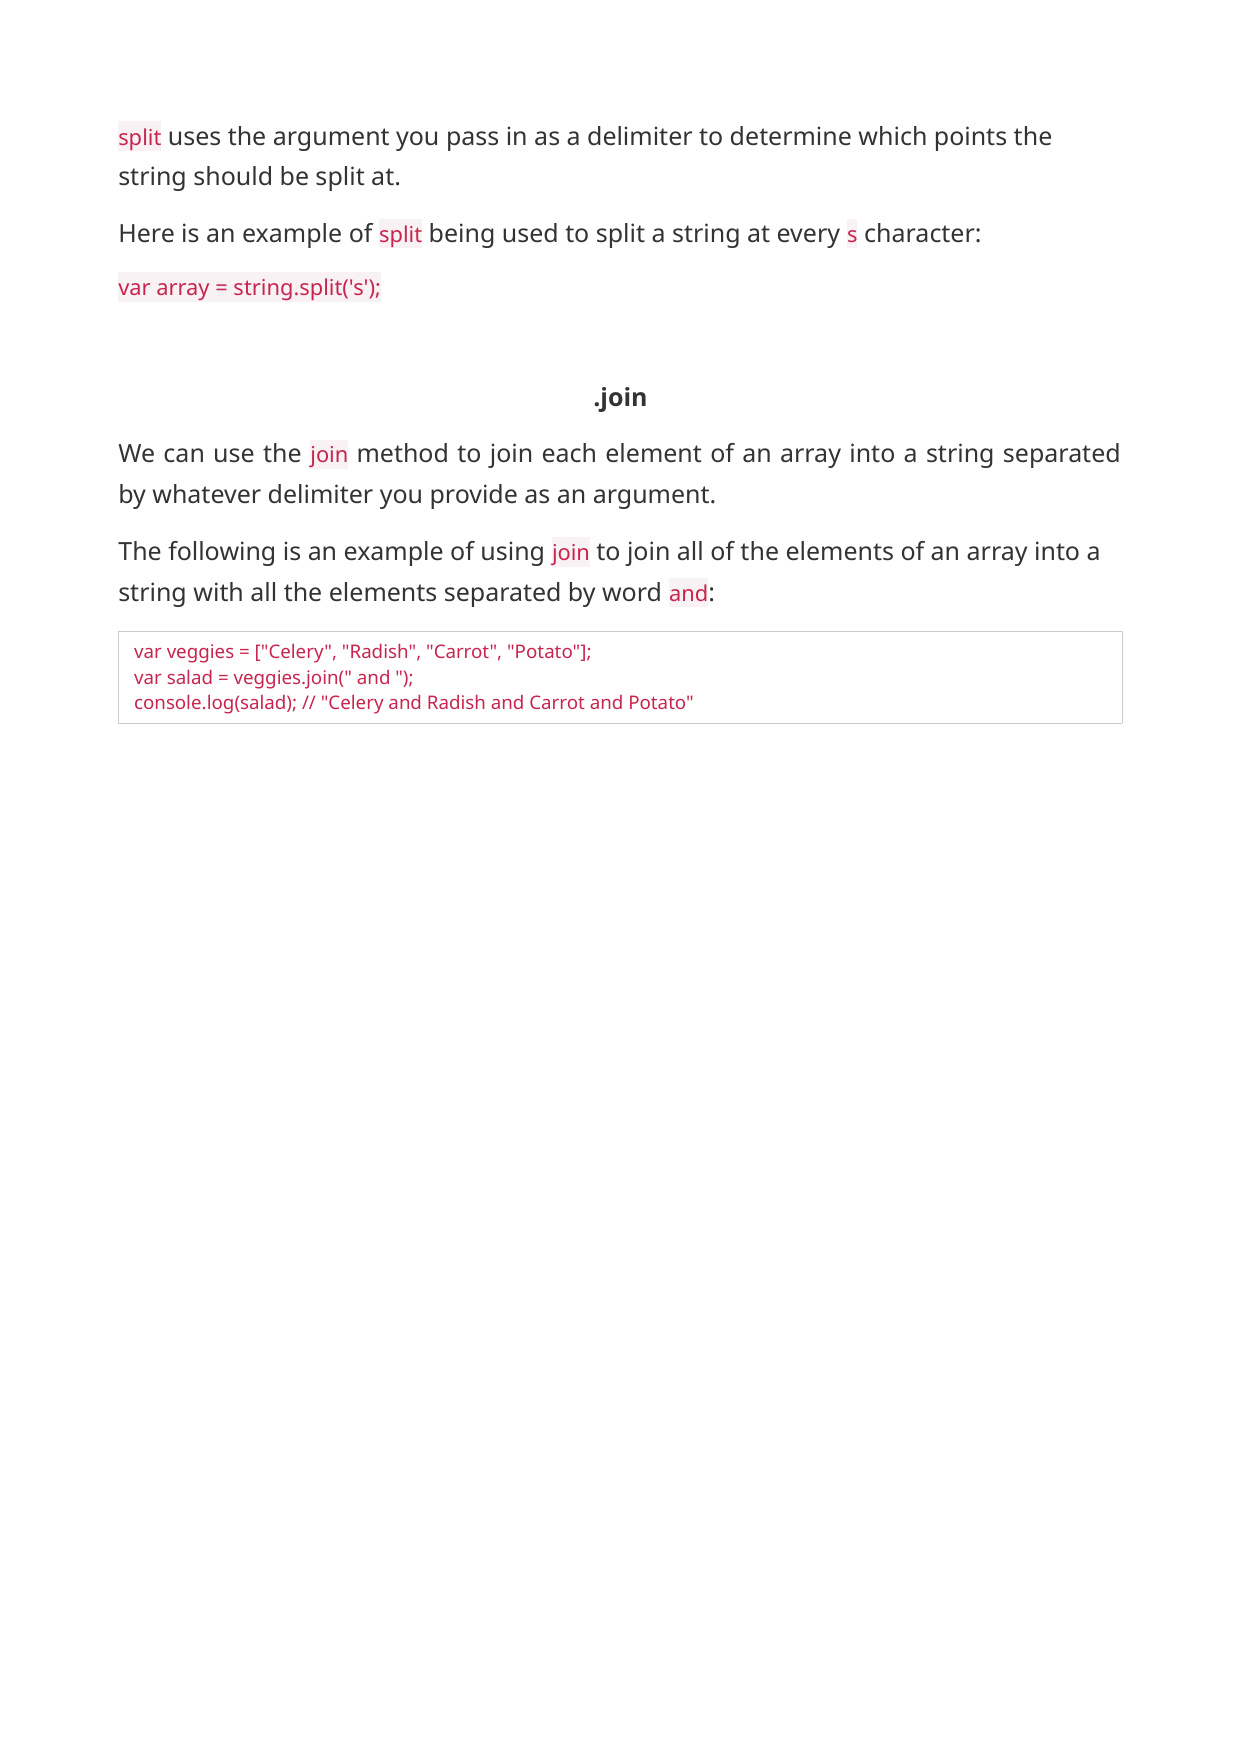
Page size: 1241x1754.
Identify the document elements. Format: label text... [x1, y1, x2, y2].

text split uses the argument you pass in as a delimiter to determine which points the string should be split at. [118, 118, 1122, 193]
text Here is an example of split being used to split a string at every s character: [118, 215, 1122, 249]
text var veggies = ["Celery", "Radish", "Carrot", "Potato"]; var salad = veggies.join(" and "); console.log(salad); // "Celery and Radish and Carrot and Potato" [119, 632, 1122, 723]
text .join [118, 380, 1122, 414]
text We can use the join method to join each element of an array into a string separated by whatever delimiter you provide as an argument. [118, 436, 1122, 511]
text var array = string.split('s'); [118, 272, 1122, 302]
text The following is an example of using join to join all of the elements of an array into a string with all the elements separated by word and: [118, 533, 1122, 608]
